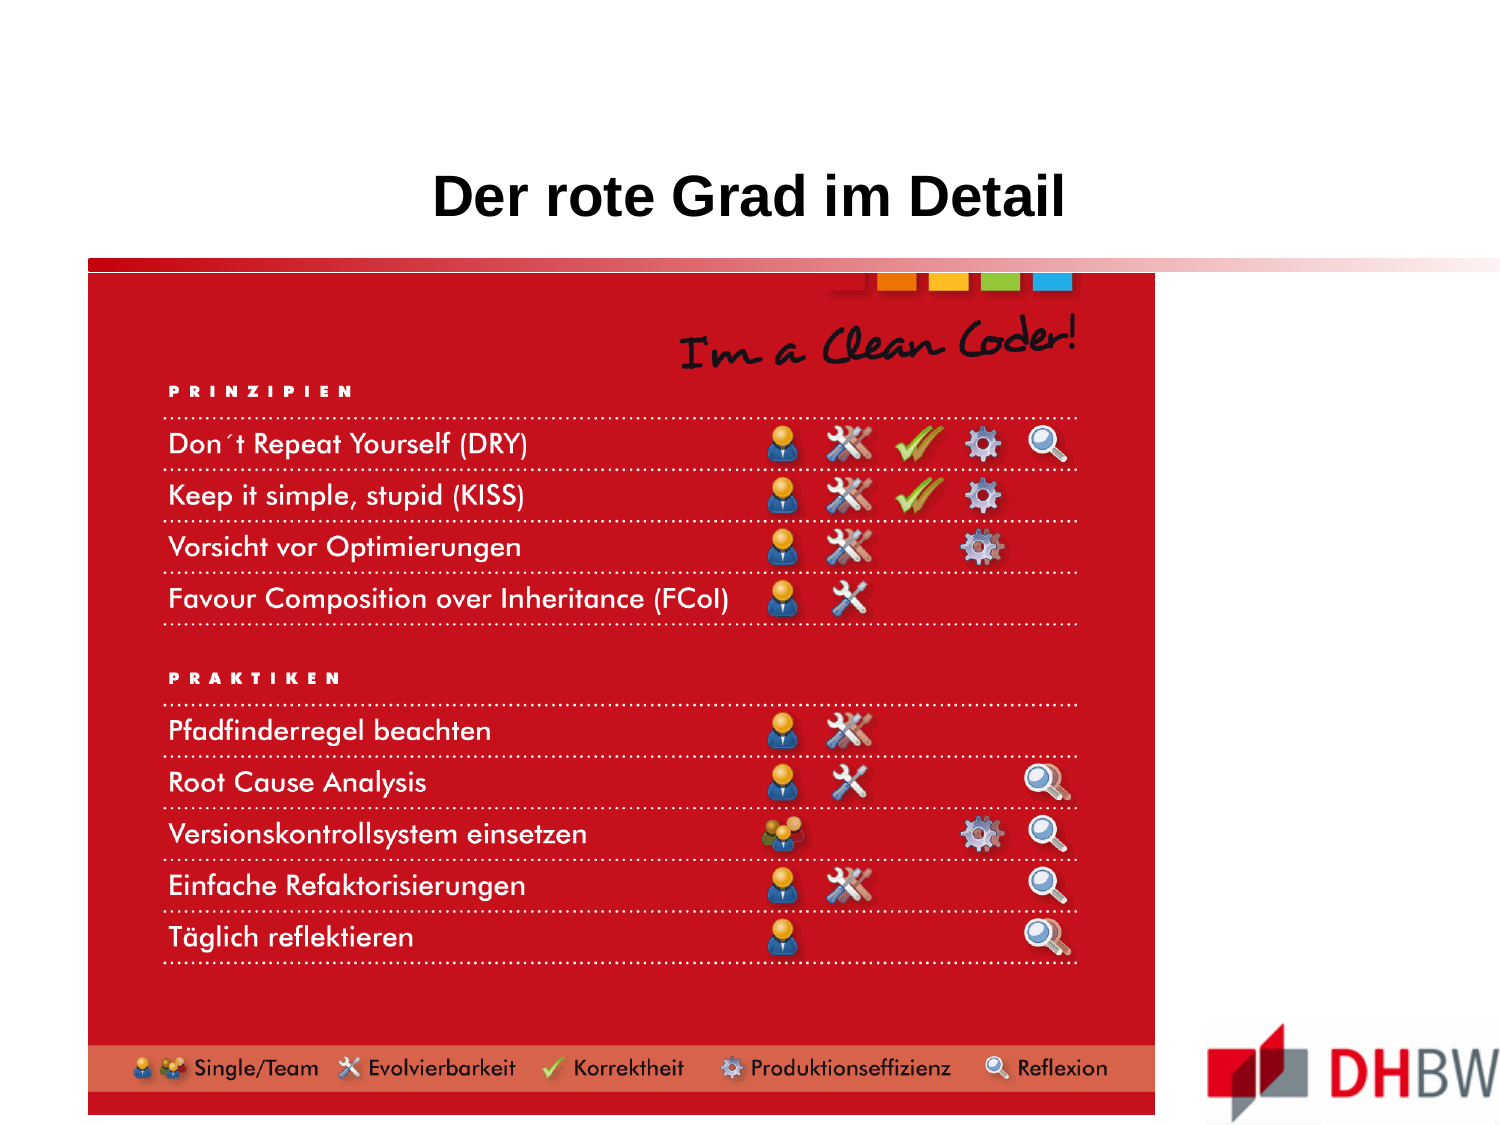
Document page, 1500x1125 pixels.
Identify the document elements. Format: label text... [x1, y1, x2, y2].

picture [88, 273, 1155, 1116]
title Der rote Grad im Detail [112, 20, 1388, 367]
picture [1206, 1021, 1500, 1125]
